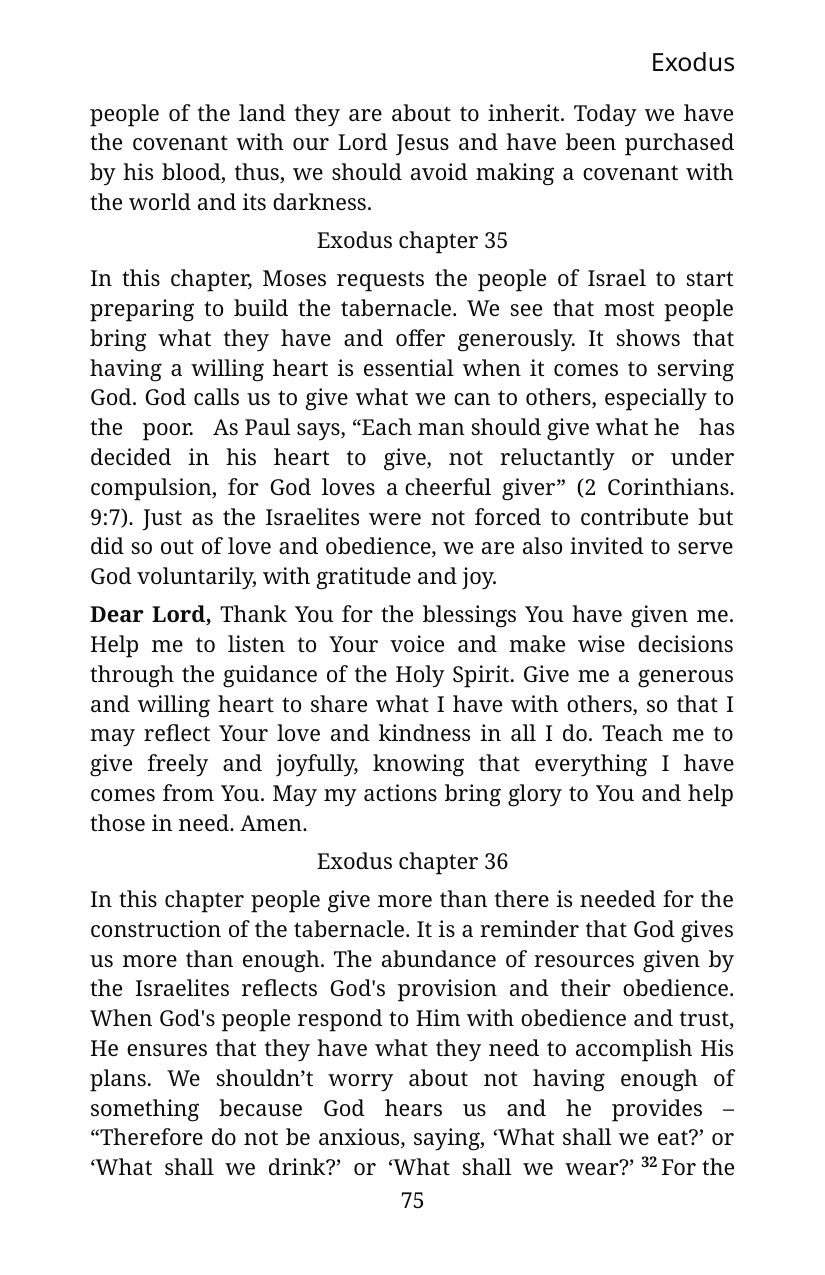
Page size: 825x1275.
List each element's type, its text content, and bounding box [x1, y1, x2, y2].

text Dear Lord, Thank You for the blessings You have given me. Help me to listen to Your voice and make wise decisions through the guidance of the Holy Spirit. Give me a generous and willing heart to share what I have with others, so that I may reflect Your love and kindness in all I do. Teach me to give freely and joyfully, knowing that everything I have comes from You. May my actions bring glory to You and help those in need. Amen. [90, 599, 735, 837]
text people of the land they are about to inherit. Today we have the covenant with our Lord Jesus and have been purchased by his blood, thus, we should avoid making a covenant with the world and its darkness. [90, 97, 735, 217]
text Exodus chapter 36 [90, 846, 735, 876]
text In this chapter people give more than there is needed for the construction of the tabernacle. It is a reminder that God gives us more than enough. The abundance of resources given by the Israelites reflects God's provision and their obedience. When God's people respond to Him with obedience and trust, He ensures that they have what they need to accomplish His plans. We shouldn’t worry about not having enough of something because God hears us and he provides – “Therefore do not be anxious, saying, ‘What shall we eat?’ or ‘What shall we drink?’ or ‘What shall we wear?’ 32 For the [90, 884, 735, 1182]
text Exodus chapter 35 [90, 225, 735, 255]
text In this chapter, Moses requests the people of Israel to start preparing to build the tabernacle. We see that most people bring what they have and offer generously. It shows that having a willing heart is essential when it comes to serving God. God calls us to give what we can to others, especially to the poor. As Paul says, “Each man should give what he has decided in his heart to give, not reluctantly or under compulsion, for God loves a cheerful giver” (2 Corinthians. 9:7). Just as the Israelites were not forced to contribute but did so out of love and obedience, we are also invited to serve God voluntarily, with gratitude and joy. [90, 263, 735, 591]
